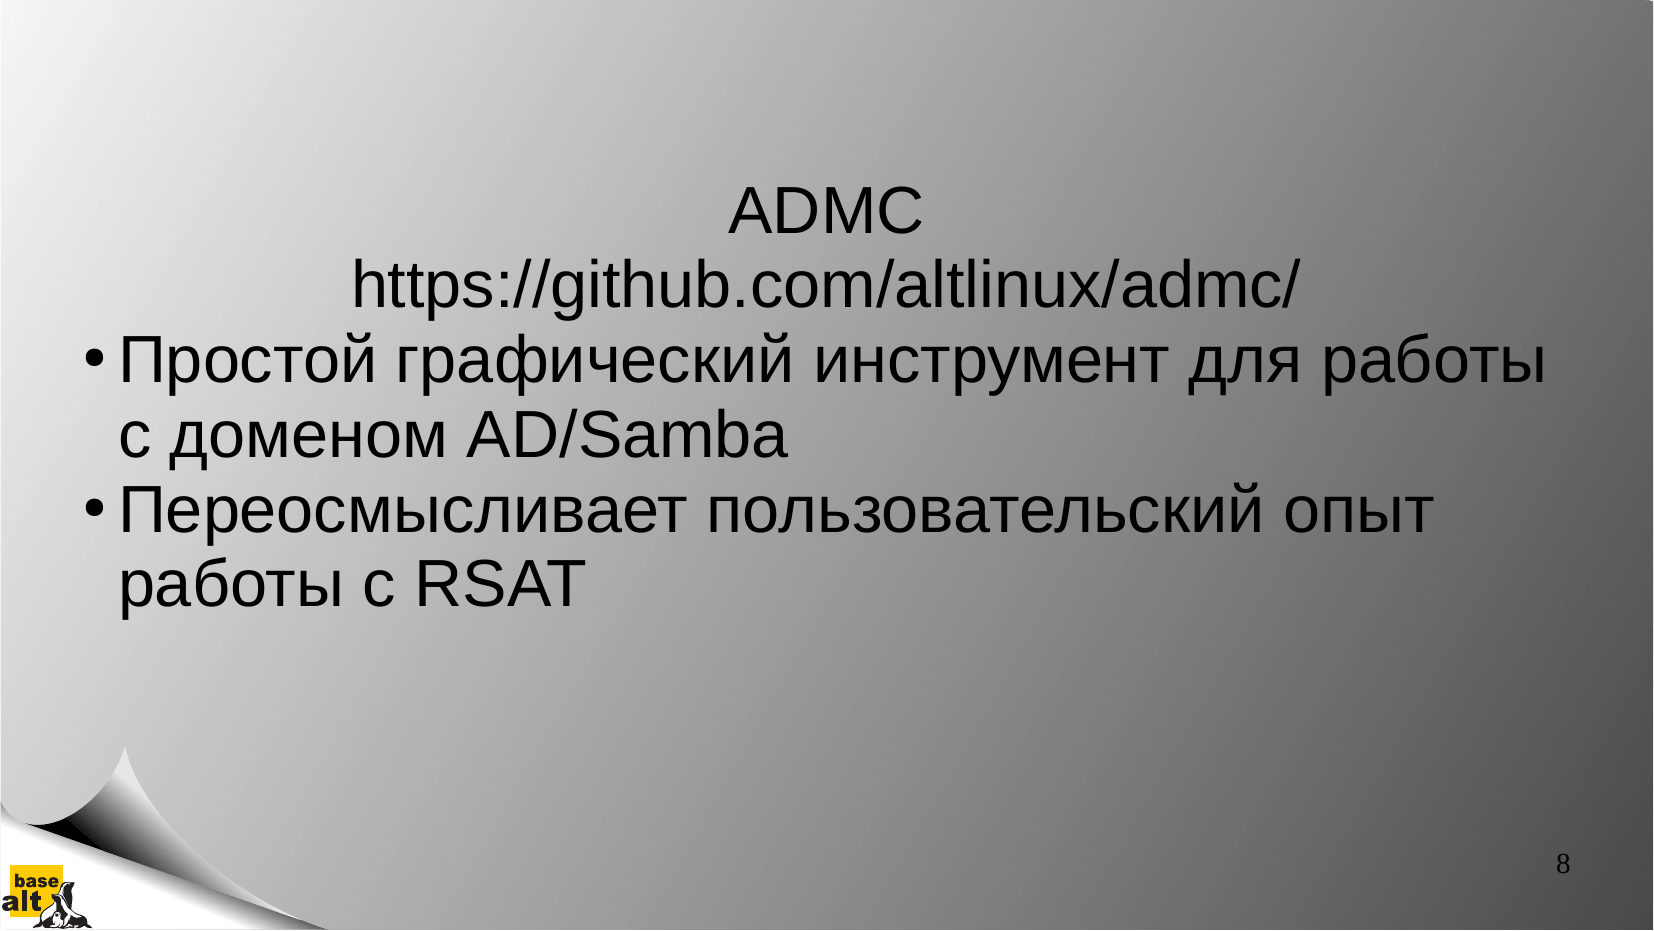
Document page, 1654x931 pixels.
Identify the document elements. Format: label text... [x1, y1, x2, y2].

subtitle ADMC https://github.com/altlinux/admc/ Простой графический инструмент для работы с доменом AD/Samba Переосмысливает пользовательский опыт работы с RSAT [82, 36, 1571, 757]
